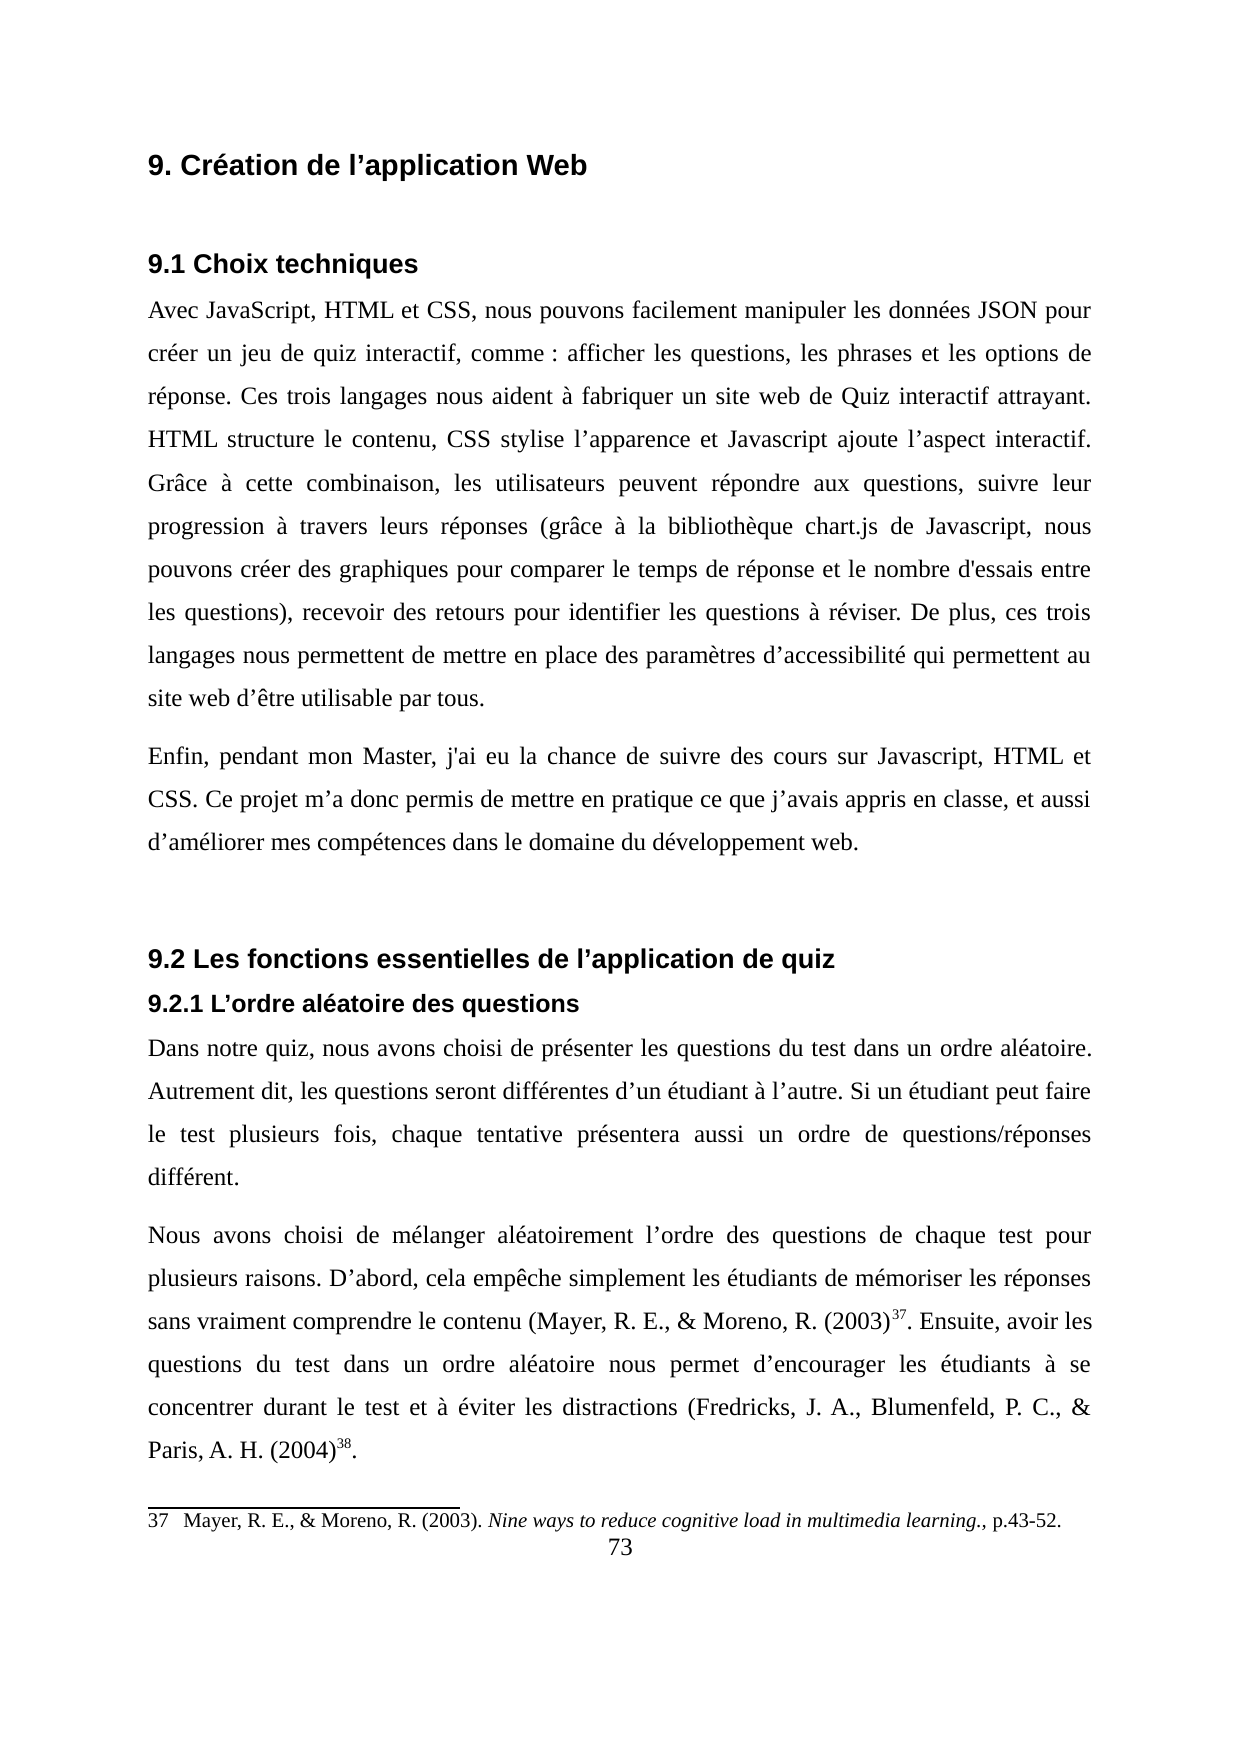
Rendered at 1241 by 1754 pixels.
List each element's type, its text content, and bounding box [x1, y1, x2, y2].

text Nous avons choisi de mélanger aléatoirement l’ordre des questions de chaque test pour plusieurs raisons. D’abord, cela empêche simplement les étudiants de mémoriser les réponses sans vraiment comprendre le contenu (Mayer, R. E., & Moreno, R. (2003). Ensuite, avoir les questions du test dans un ordre aléatoire nous permet d’encourager les étudiants à se concentrer durant le test et à éviter les distractions (Fredricks, J. A., Blumenfeld, P. C., & Paris, A. H. (2004). [148, 1220, 1092, 1464]
subtitle 9. Création de l’application Web [148, 148, 1092, 181]
subtitle 9.1 Choix techniques [148, 248, 1092, 279]
text Dans notre quiz, nous avons choisi de présenter les questions du test dans un ordre aléatoire. Autrement dit, les questions seront différentes d’un étudiant à l’autre. Si un étudiant peut faire le test plusieurs fois, chaque tentative présentera aussi un ordre de questions/réponses différent. [148, 1033, 1092, 1191]
text Avec JavaScript, HTML et CSS, nous pouvons facilement manipuler les données JSON pour créer un jeu de quiz interactif, comme : afficher les questions, les phrases et les options de réponse. Ces trois langages nous aident à fabriquer un site web de Quiz interactif attrayant. HTML structure le contenu, CSS stylise l’apparence et Javascript ajoute l’aspect interactif. Grâce à cette combinaison, les utilisateurs peuvent répondre aux questions, suivre leur progression à travers leurs réponses (grâce à la bibliothèque chart.js de Javascript, nous pouvons créer des graphiques pour comparer le temps de réponse et le nombre d'essais entre les questions), recevoir des retours pour identifier les questions à réviser. De plus, ces trois langages nous permettent de mettre en place des paramètres d’accessibilité qui permettent au site web d’être utilisable par tous. [148, 295, 1092, 712]
text Enfin, pendant mon Master, j'ai eu la chance de suivre des cours sur Javascript, HTML et CSS. Ce projet m’a donc permis de mettre en pratique ce que j’avais appris en classe, et aussi d’améliorer mes compétences dans le domaine du développement web. [148, 741, 1092, 856]
text 9.2.1 L’ordre aléatoire des questions [148, 989, 1092, 1018]
subtitle 9.2 Les fonctions essentielles de l’application de quiz [148, 943, 1092, 974]
text Mayer, R. E., & Moreno, R. (2003). Nine ways to reduce cognitive load in multimedia learning., p.43-52. [148, 1508, 1092, 1532]
